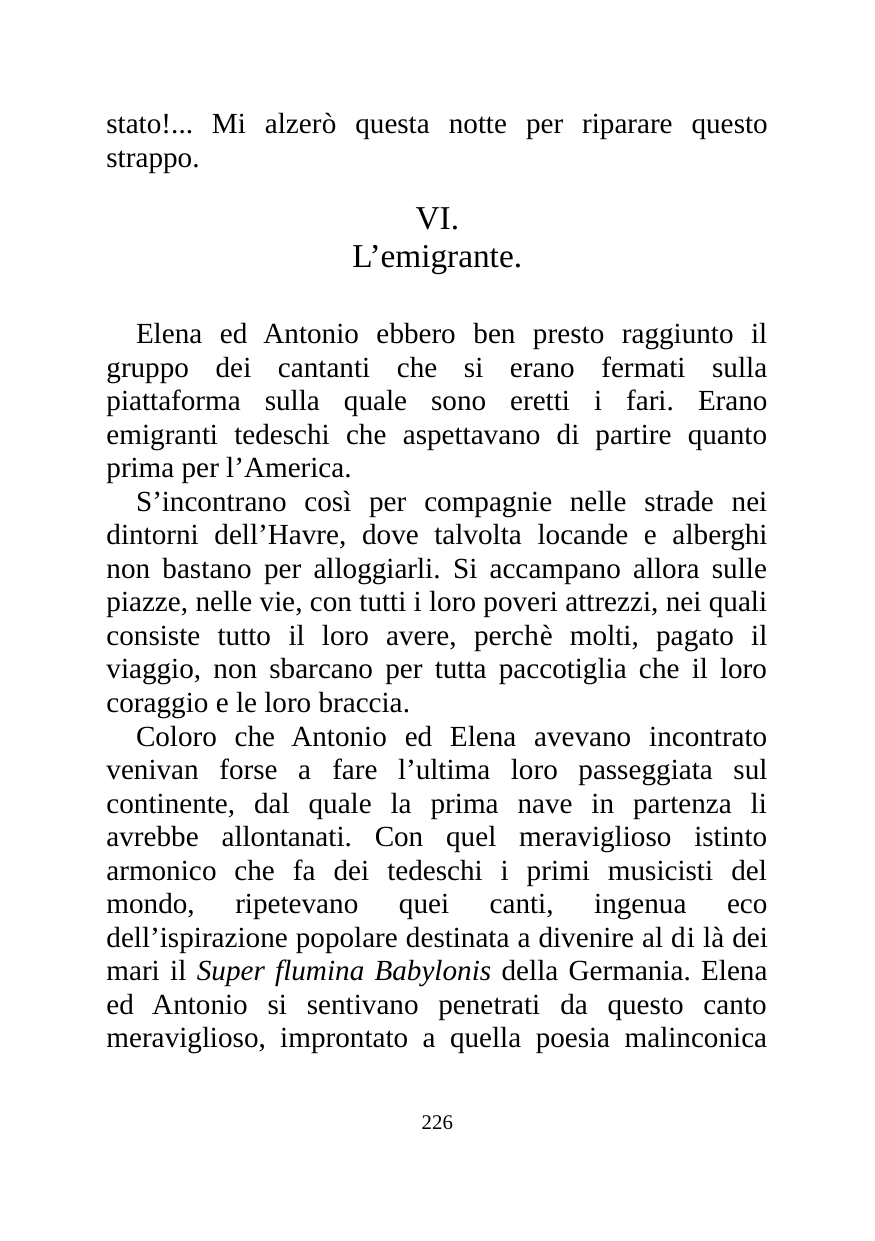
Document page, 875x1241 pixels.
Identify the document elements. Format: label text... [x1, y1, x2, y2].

text S’incontrano così per compagnie nelle strade nei dintorni dell’Havre, dove talvolta locande e alberghi non bastano per alloggiarli. Si accampano allora sulle piazze, nelle vie, con tutti i loro poveri attrezzi, nei quali consiste tutto il loro avere, perchè molti, pagato il viaggio, non sbarcano per tutta paccotiglia che il loro coraggio e le loro braccia. [106, 484, 768, 719]
subtitle VI. L’emigrante. [106, 198, 768, 275]
text stato!... Mi alzerò questa notte per riparare questo strappo. [106, 106, 768, 173]
text Coloro che Antonio ed Elena avevano incontrato venivan forse a fare l’ultima loro passeggiata sul continente, dal quale la prima nave in partenza li avrebbe allontanati. Con quel meraviglioso istinto armonico che fa dei tedeschi i primi musicisti del mondo, ripetevano quei canti, ingenua eco dell’ispirazione popolare destinata a divenire al di là dei mari il Super flumina Babylonis della Germania. Elena ed Antonio si sentivano penetrati da questo canto meraviglioso, improntato a quella poesia malinconica [106, 719, 768, 1054]
text Elena ed Antonio ebbero ben presto raggiunto il gruppo dei cantanti che si erano fermati sulla piattaforma sulla quale sono eretti i fari. Erano emigranti tedeschi che aspettavano di partire quanto prima per l’America. [106, 316, 768, 484]
